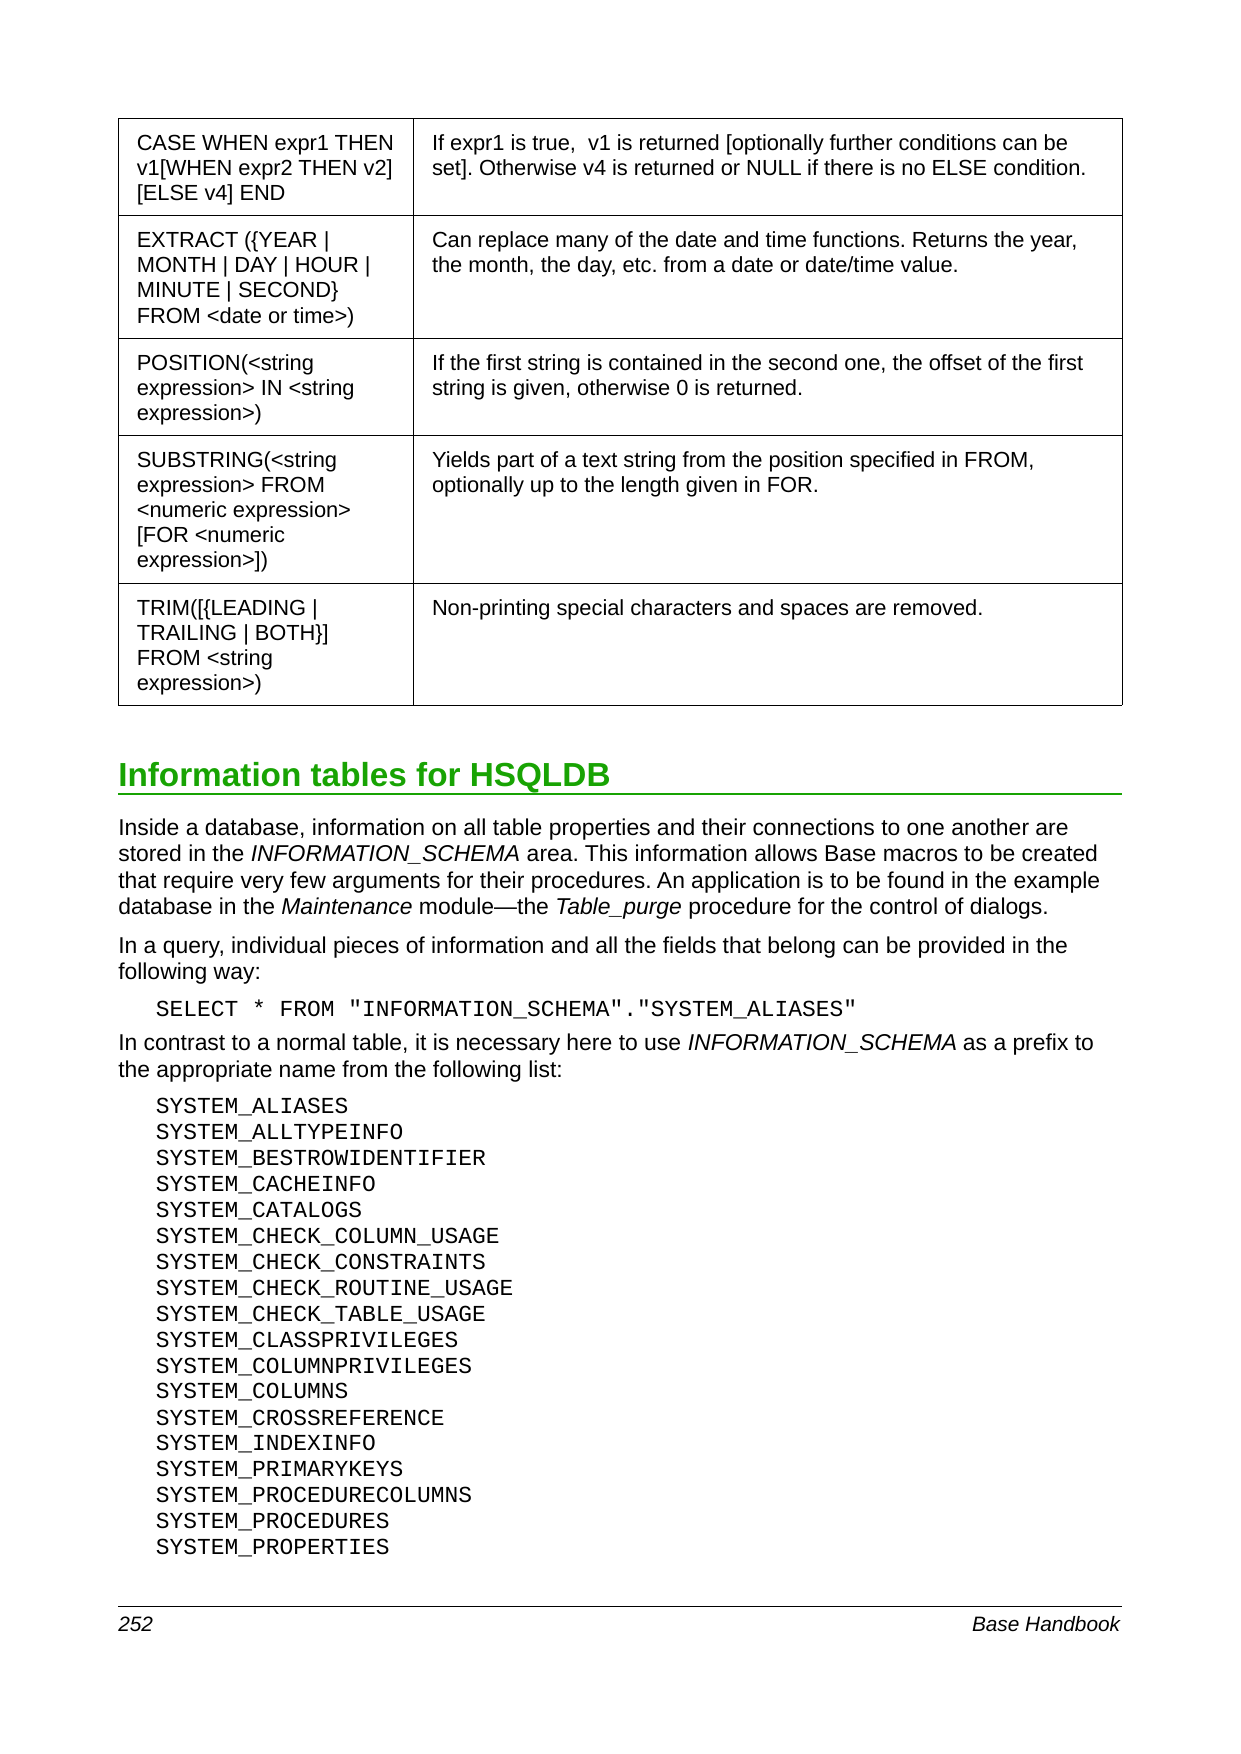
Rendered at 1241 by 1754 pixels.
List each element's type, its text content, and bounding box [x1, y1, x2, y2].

text SYSTEM_INDEXINFO [156, 1432, 1122, 1458]
text SYSTEM_COLUMNS [156, 1380, 1122, 1406]
table_cell Yields part of a text string from the position specified in FROM, optionally up to the length given in FOR. [414, 436, 1122, 583]
text SYSTEM_CHECK_ROUTINE_USAGE [156, 1276, 1122, 1302]
text SYSTEM_CHECK_COLUMN_USAGE [156, 1224, 1122, 1250]
text SYSTEM_CHECK_CONSTRAINTS [156, 1250, 1122, 1276]
text SYSTEM_ALLTYPEINFO [156, 1121, 1122, 1146]
text SYSTEM_ALIASES [156, 1094, 1122, 1121]
subtitle Information tables for HSQLDB [118, 755, 1122, 793]
table_cell If the first string is contained in the second one, the offset of the first string is given, otherwise 0 is returned. [414, 339, 1122, 435]
table_cell Non-printing special characters and spaces are removed. [414, 584, 1122, 705]
text SYSTEM_CACHEINFO [156, 1172, 1122, 1198]
text SYSTEM_PROCEDURES [156, 1509, 1122, 1536]
table_cell If expr1 is true, v1 is returned [optionally further conditions can be set]. Otherwise v4 is returned or NULL if there is no ELSE condition. [414, 119, 1122, 215]
text SYSTEM_CROSSREFERENCE [156, 1406, 1122, 1432]
table_cell EXTRACT ({YEAR | MONTH | DAY | HOUR | MINUTE | SECOND} FROM <date or time>) [119, 216, 413, 338]
text SELECT * FROM ″INFORMATION_SCHEMA″.″SYSTEM_ALIASES″ [156, 997, 1122, 1023]
table_cell SUBSTRING(<string expression> FROM <numeric expression> [FOR <numeric expression>]) [119, 436, 413, 583]
table_cell TRIM([{LEADING | TRAILING | BOTH}] FROM <string expression>) [119, 584, 413, 705]
text SYSTEM_BESTROWIDENTIFIER [156, 1146, 1122, 1172]
text SYSTEM_CLASSPRIVILEGES [156, 1328, 1122, 1354]
text In a query, individual pieces of information and all the fields that belong can be provided in the following way: [118, 932, 1122, 985]
text In contrast to a normal table, it is necessary here to use INFORMATION_SCHEMA as a prefix to the appropriate name from the following list: [118, 1029, 1122, 1082]
text SYSTEM_COLUMNPRIVILEGES [156, 1354, 1122, 1380]
text SYSTEM_PROCEDURECOLUMNS [156, 1484, 1122, 1509]
table_cell Can replace many of the date and time functions. Returns the year, the month, the day, etc. from a date or date/time value. [414, 216, 1122, 338]
table_cell POSITION(<string expression> IN <string expression>) [119, 339, 413, 435]
table_cell CASE WHEN expr1 THEN v1[WHEN expr2 THEN v2] [ELSE v4] END [119, 119, 413, 215]
text SYSTEM_PRIMARYKEYS [156, 1458, 1122, 1484]
text SYSTEM_PROPERTIES [156, 1536, 1122, 1561]
text SYSTEM_CATALOGS [156, 1198, 1122, 1224]
text Inside a database, information on all table properties and their connections to one another are stored in the INFORMATION_SCHEMA area. This information allows Base macros to be created that require very few arguments for their procedures. An application is to be found in the example database in the Maintenance module—the Table_purge procedure for the control of dialogs. [118, 814, 1122, 919]
text SYSTEM_CHECK_TABLE_USAGE [156, 1302, 1122, 1328]
